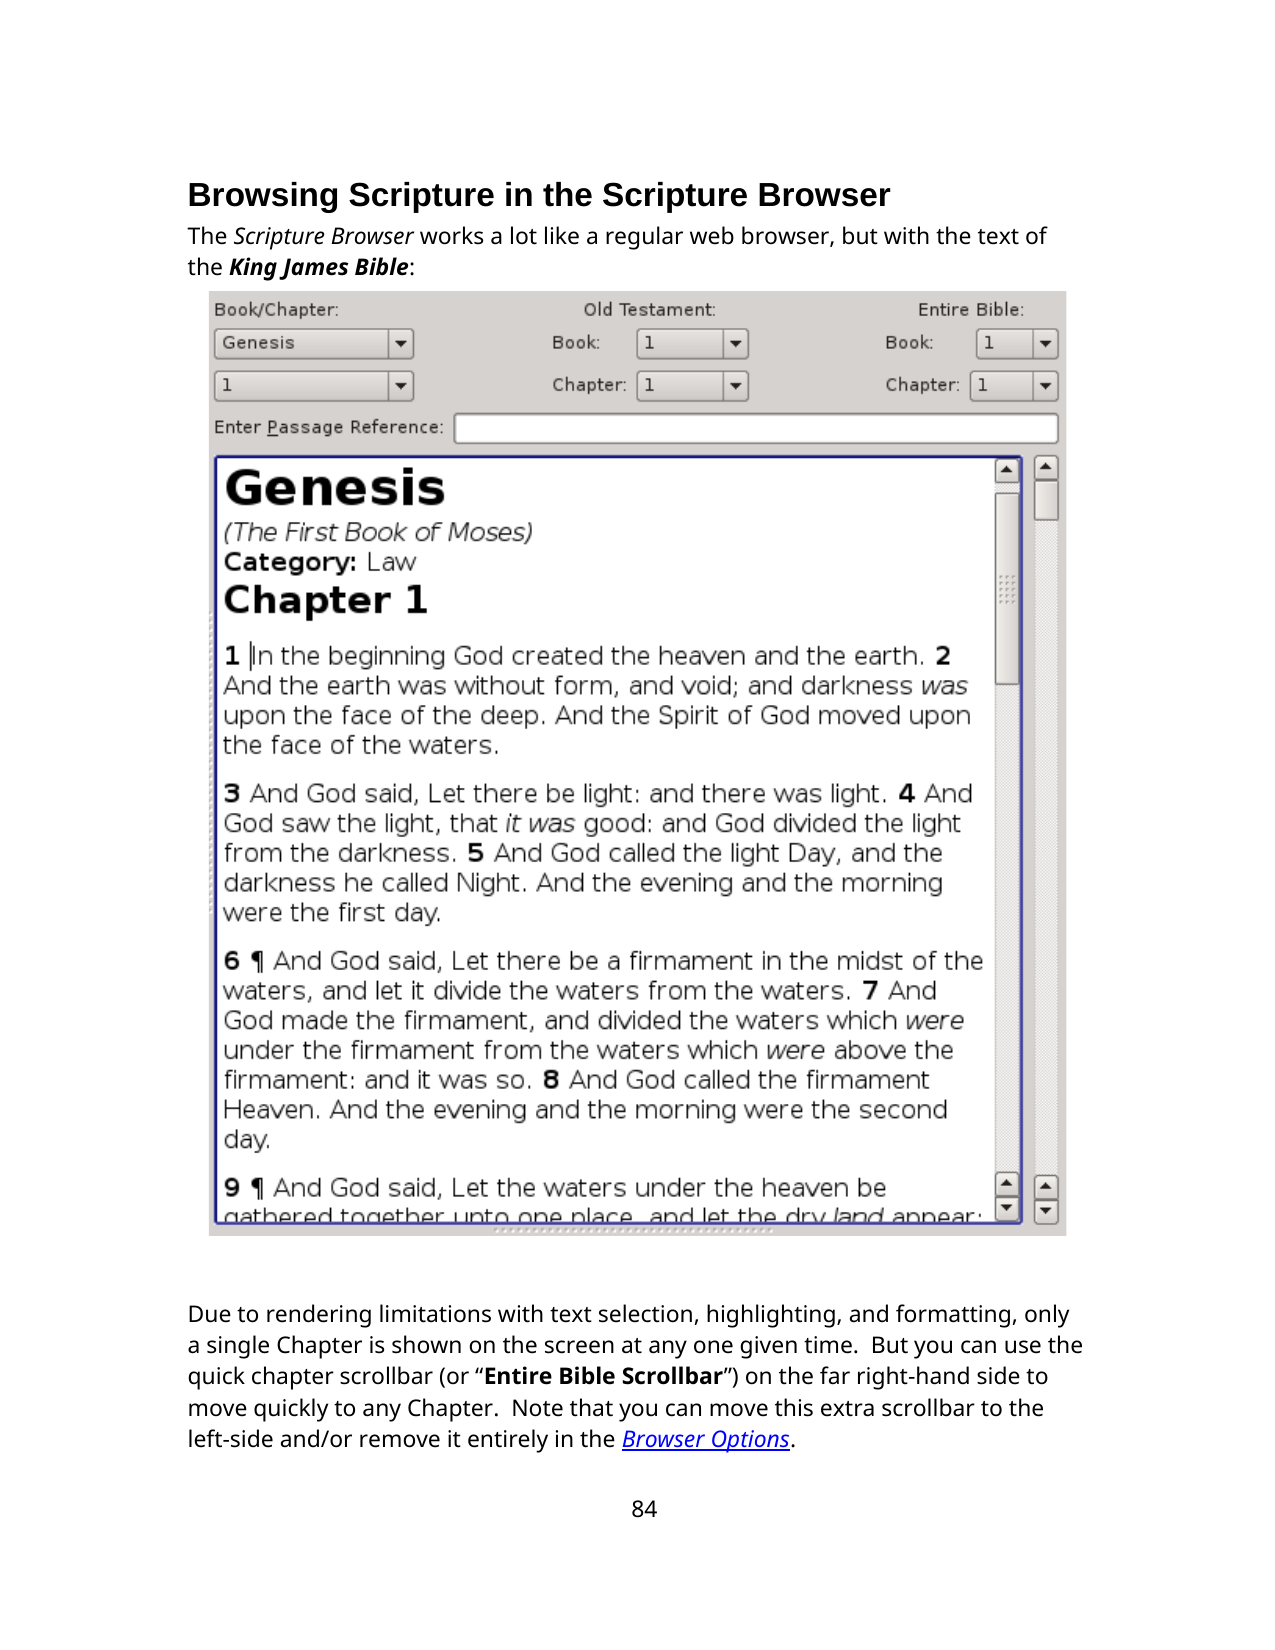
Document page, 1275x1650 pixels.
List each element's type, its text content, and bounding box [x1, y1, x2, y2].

text Due to rendering limitations with text selection, highlighting, and formatting, only a single Chapter is shown on the screen at any one given time. But you can use the quick chapter scrollbar (or “Entire Bible Scrollbar”) on the far right-hand side to move quickly to any Chapter. Note that you can move this extra scrollbar to the left-side and/or remove it entirely in the Browser Options. [187, 1298, 1087, 1454]
subtitle Browsing Scripture in the Scripture Browser [187, 175, 1087, 213]
text The Scripture Browser works a lot like a regular web browser, but with the text of the King James Bible: [187, 220, 1087, 282]
picture [208, 291, 1067, 1236]
